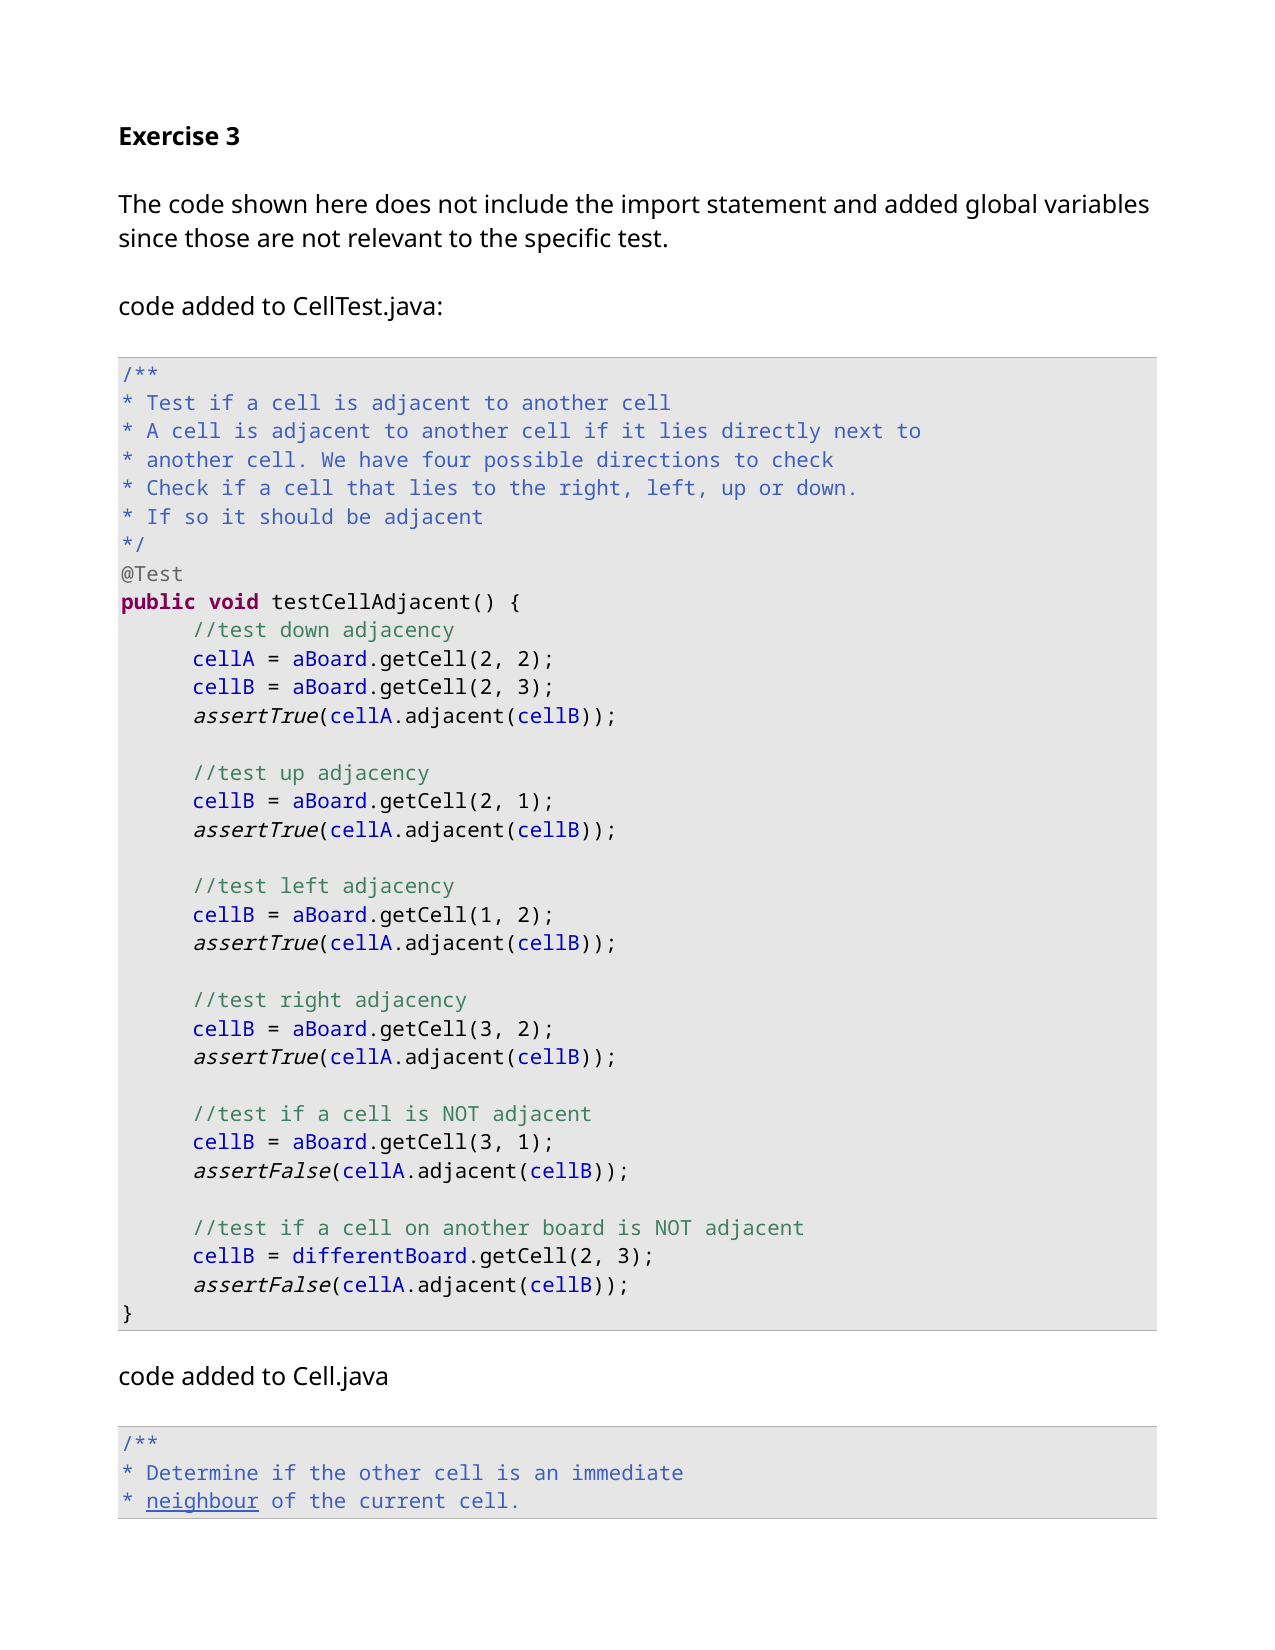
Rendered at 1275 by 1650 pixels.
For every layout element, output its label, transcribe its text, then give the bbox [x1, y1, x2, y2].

text code added to CellTest.java: [118, 288, 1157, 322]
text //test left adjacency [118, 868, 1157, 897]
text /** [118, 358, 1157, 385]
text //test up adjacency [118, 755, 1157, 783]
text assertTrue(cellA.adjacent(cellB)); [118, 925, 1157, 954]
text assertTrue(cellA.adjacent(cellB)); [118, 812, 1157, 840]
text public void testCellAdjacent() { [118, 584, 1157, 612]
text cellB = aBoard.getCell(2, 3); [118, 669, 1157, 698]
text //test if a cell is NOT adjacent [118, 1096, 1157, 1124]
text code added to Cell.java [118, 1358, 1157, 1392]
text //test down adjacency [118, 612, 1157, 641]
text //test right adjacency [118, 982, 1157, 1011]
text assertTrue(cellA.adjacent(cellB)); [118, 1039, 1157, 1067]
text * If so it should be adjacent [118, 499, 1157, 527]
text cellA = aBoard.getCell(2, 2); [118, 641, 1157, 669]
text * another cell. We have four possible directions to check [118, 442, 1157, 470]
text The code shown here does not include the import statement and added global variables since those are not relevant to the specific test. [118, 186, 1157, 254]
text * Determine if the other cell is an immediate [118, 1455, 1157, 1483]
text Exercise 3 [118, 118, 1157, 152]
text /** [118, 1427, 1157, 1455]
text * neighbour of the current cell. [118, 1483, 1157, 1518]
text cellB = aBoard.getCell(2, 1); [118, 783, 1157, 812]
text assertFalse(cellA.adjacent(cellB)); [118, 1267, 1157, 1295]
text assertTrue(cellA.adjacent(cellB)); [118, 698, 1157, 726]
text cellB = aBoard.getCell(1, 2); [118, 897, 1157, 925]
text * A cell is adjacent to another cell if it lies directly next to [118, 413, 1157, 442]
text @Test [118, 556, 1157, 584]
text //test if a cell on another board is NOT adjacent [118, 1210, 1157, 1238]
text cellB = aBoard.getCell(3, 2); [118, 1011, 1157, 1039]
text * Test if a cell is adjacent to another cell [118, 385, 1157, 413]
text cellB = aBoard.getCell(3, 1); [118, 1124, 1157, 1153]
text assertFalse(cellA.adjacent(cellB)); [118, 1153, 1157, 1181]
text } [118, 1295, 1157, 1330]
text * Check if a cell that lies to the right, left, up or down. [118, 470, 1157, 499]
text cellB = differentBoard.getCell(2, 3); [118, 1238, 1157, 1267]
text */ [118, 527, 1157, 556]
